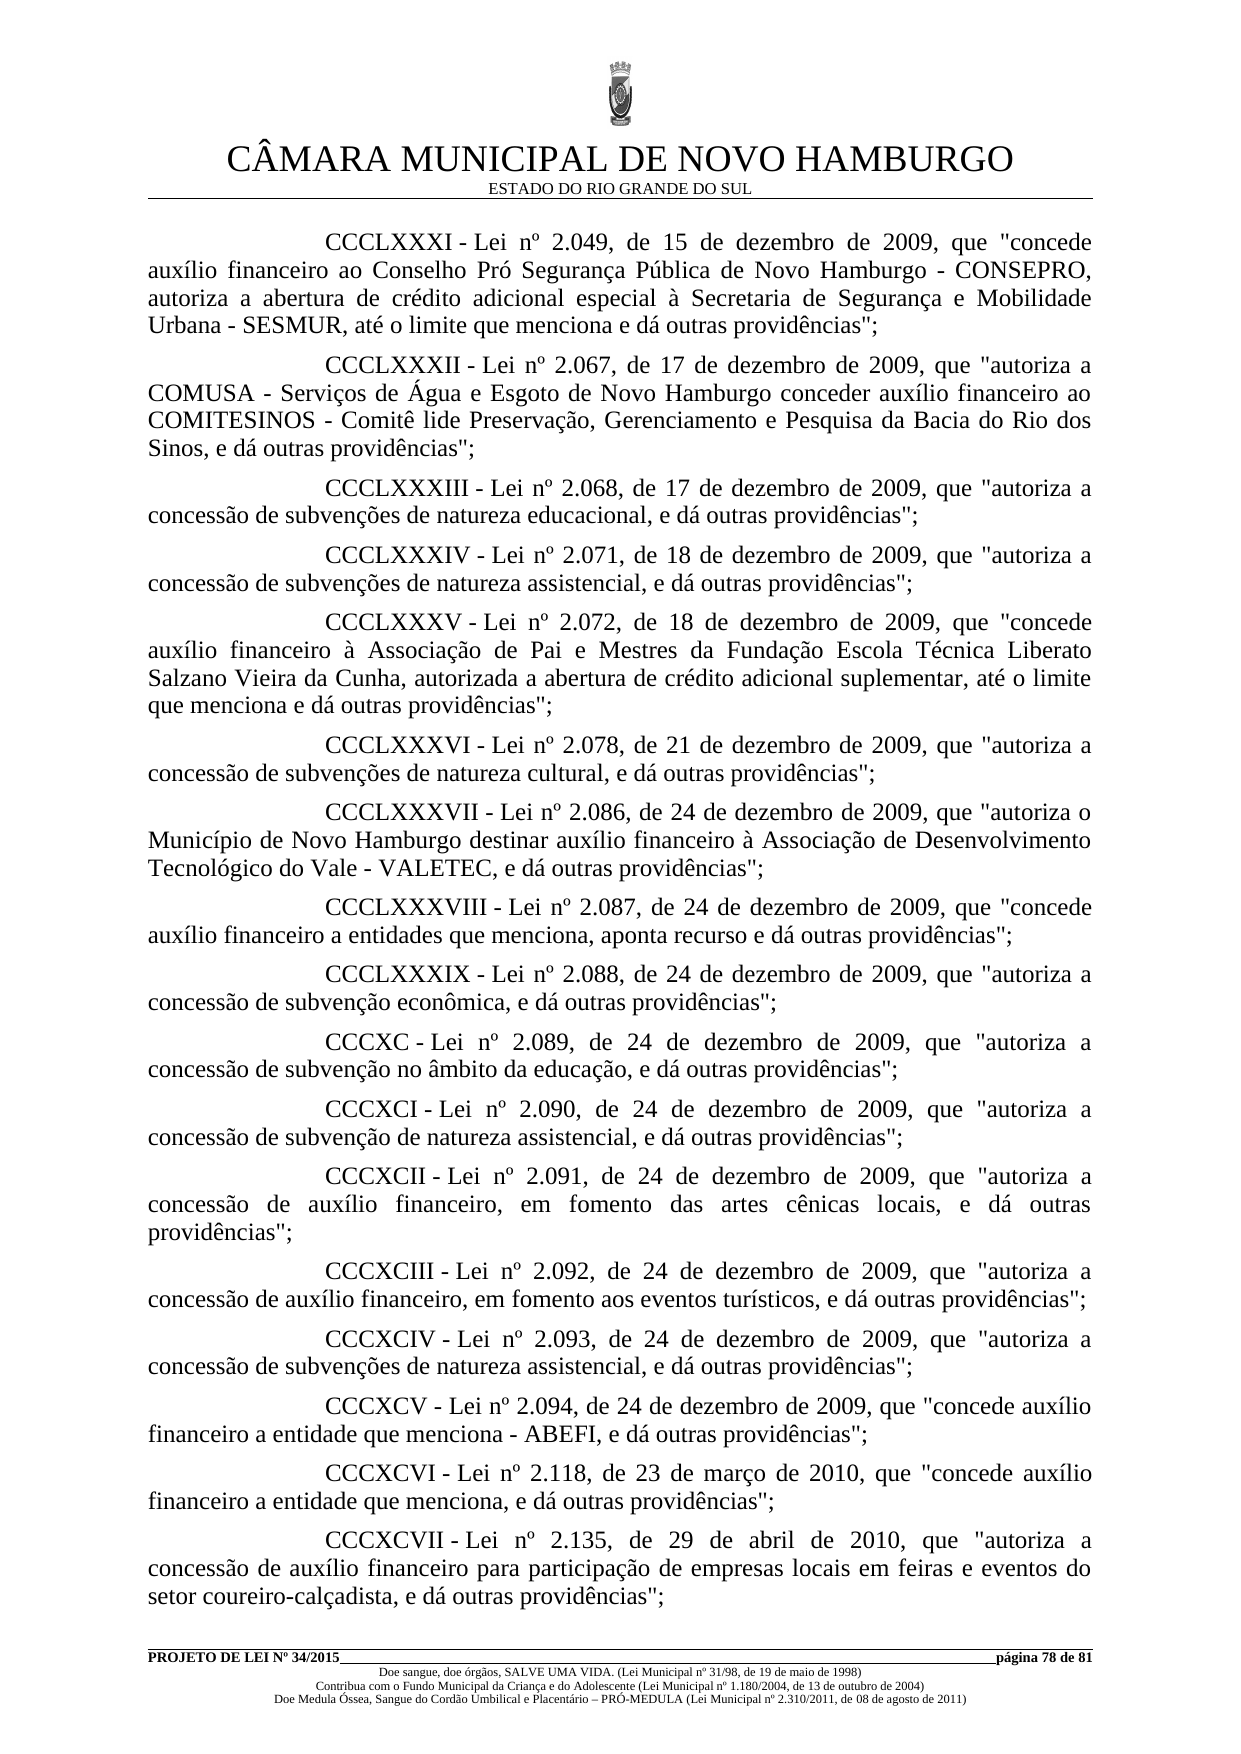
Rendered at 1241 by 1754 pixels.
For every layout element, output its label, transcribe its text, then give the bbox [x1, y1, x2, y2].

list Lei nº 2.090, de 24 de dezembro de 2009, que "autoriza a concessão de subvenção de natureza assistencial, e dá outras providências"; [148, 1095, 1093, 1151]
list Lei nº 2.089, de 24 de dezembro de 2009, que "autoriza a concessão de subvenção no âmbito da educação, e dá outras providências"; [148, 1028, 1093, 1083]
list Lei nº 2.135, de 29 de abril de 2010, que "autoriza a concessão de auxílio financeiro para participação de empresas locais em feiras e eventos do setor coureiro-calçadista, e dá outras providências"; [148, 1527, 1093, 1610]
list Lei nº 2.067, de 17 de dezembro de 2009, que "autoriza a COMUSA - Serviços de Água e Esgoto de Novo Hamburgo conceder auxílio financeiro ao COMITESINOS - Comitê lide Preservação, Gerenciamento e Pesquisa da Bacia do Rio dos Sinos, e dá outras providências"; [148, 351, 1093, 462]
list Lei nº 2.118, de 23 de março de 2010, que "concede auxílio financeiro a entidade que menciona, e dá outras providências"; [148, 1459, 1093, 1515]
list Lei nº 2.078, de 21 de dezembro de 2009, que "autoriza a concessão de subvenções de natureza cultural, e dá outras providências"; [148, 731, 1093, 786]
list Lei nº 2.094, de 24 de dezembro de 2009, que "concede auxílio financeiro a entidade que menciona - ABEFI, e dá outras providências"; [148, 1392, 1093, 1447]
list Lei nº 2.071, de 18 de dezembro de 2009, que "autoriza a concessão de subvenções de natureza assistencial, e dá outras providências"; [148, 541, 1093, 596]
list Lei nº 2.049, de 15 de dezembro de 2009, que "concede auxílio financeiro ao Conselho Pró Segurança Pública de Novo Hamburgo - CONSEPRO, autoriza a abertura de crédito adicional especial à Secretaria de Segurança e Mobilidade Urbana - SESMUR, até o limite que menciona e dá outras providências"; [148, 228, 1093, 339]
list Lei nº 2.086, de 24 de dezembro de 2009, que "autoriza o Município de Novo Hamburgo destinar auxílio financeiro à Associação de Desenvolvimento Tecnológico do Vale - VALETEC, e dá outras providências"; [148, 798, 1093, 881]
list Lei nº 2.088, de 24 de dezembro de 2009, que "autoriza a concessão de subvenção econômica, e dá outras providências"; [148, 961, 1093, 1016]
list Lei nº 2.072, de 18 de dezembro de 2009, que "concede auxílio financeiro à Associação de Pai e Mestres da Fundação Escola Técnica Liberato Salzano Vieira da Cunha, autorizada a abertura de crédito adicional suplementar, até o limite que menciona e dá outras providências"; [148, 608, 1093, 719]
list Lei nº 2.092, de 24 de dezembro de 2009, que "autoriza a concessão de auxílio financeiro, em fomento aos eventos turísticos, e dá outras providências"; [148, 1257, 1093, 1313]
list Lei nº 2.087, de 24 de dezembro de 2009, que "concede auxílio financeiro a entidades que menciona, aponta recurso e dá outras providências"; [148, 893, 1093, 949]
list Lei nº 2.091, de 24 de dezembro de 2009, que "autoriza a concessão de auxílio financeiro, em fomento das artes cênicas locais, e dá outras providências"; [148, 1162, 1093, 1246]
list Lei nº 2.093, de 24 de dezembro de 2009, que "autoriza a concessão de subvenções de natureza assistencial, e dá outras providências"; [148, 1325, 1093, 1380]
list Lei nº 2.068, de 17 de dezembro de 2009, que "autoriza a concessão de subvenções de natureza educacional, e dá outras providências"; [148, 474, 1093, 529]
